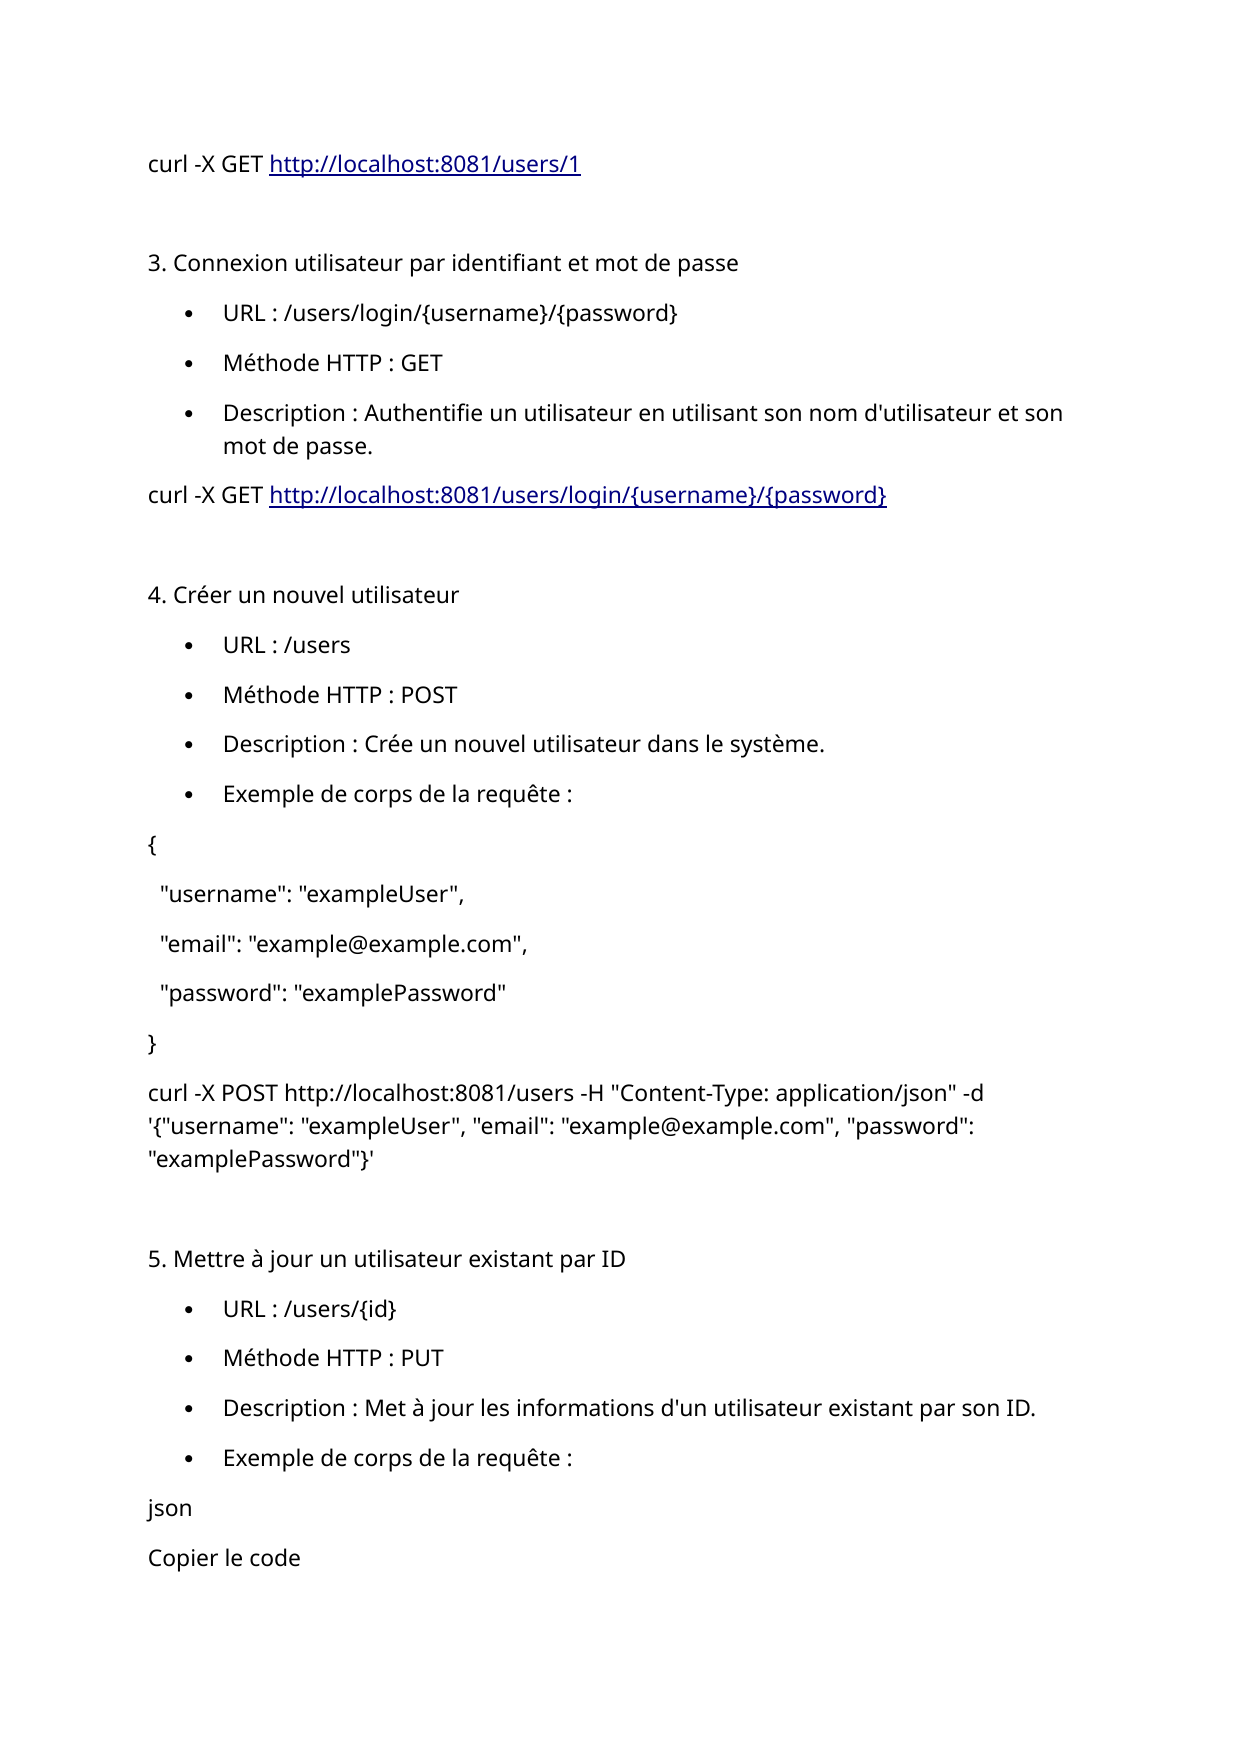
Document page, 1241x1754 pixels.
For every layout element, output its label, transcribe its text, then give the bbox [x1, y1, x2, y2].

text curl -X GET http://localhost:8081/users/login/{username}/{password} [148, 479, 1093, 511]
list URL : /users/login/{username}/{password} [185, 297, 1093, 328]
text "username": "exampleUser", [148, 878, 1093, 909]
text } [148, 1027, 1093, 1058]
list Méthode HTTP : POST [185, 679, 1093, 710]
list URL : /users [185, 629, 1093, 660]
text "email": "example@example.com", [148, 928, 1093, 959]
list Description : Met à jour les informations d'un utilisateur existant par son ID. [185, 1392, 1093, 1423]
list Méthode HTTP : PUT [185, 1342, 1093, 1374]
list Description : Authentifie un utilisateur en utilisant son nom d'utilisateur et son mot de passe. [185, 397, 1093, 461]
list URL : /users/{id} [185, 1293, 1093, 1324]
text 3. Connexion utilisateur par identifiant et mot de passe [148, 247, 1093, 278]
text { [148, 828, 1093, 859]
list Méthode HTTP : GET [185, 347, 1093, 378]
list Exemple de corps de la requête : [185, 778, 1093, 809]
text curl -X GET http://localhost:8081/users/1 [148, 148, 1093, 179]
text "password": "examplePassword" [148, 977, 1093, 1009]
text Copier le code [148, 1542, 1093, 1573]
text curl -X POST http://localhost:8081/users -H "Content-Type: application/json" -d '{"username": "exampleUser", "email": "example@example.com", "password": "examplePassword"}' [148, 1077, 1093, 1174]
text json [148, 1492, 1093, 1523]
text 4. Créer un nouvel utilisateur [148, 579, 1093, 610]
text 5. Mettre à jour un utilisateur existant par ID [148, 1243, 1093, 1274]
list Description : Crée un nouvel utilisateur dans le système. [185, 728, 1093, 760]
list Exemple de corps de la requête : [185, 1442, 1093, 1473]
